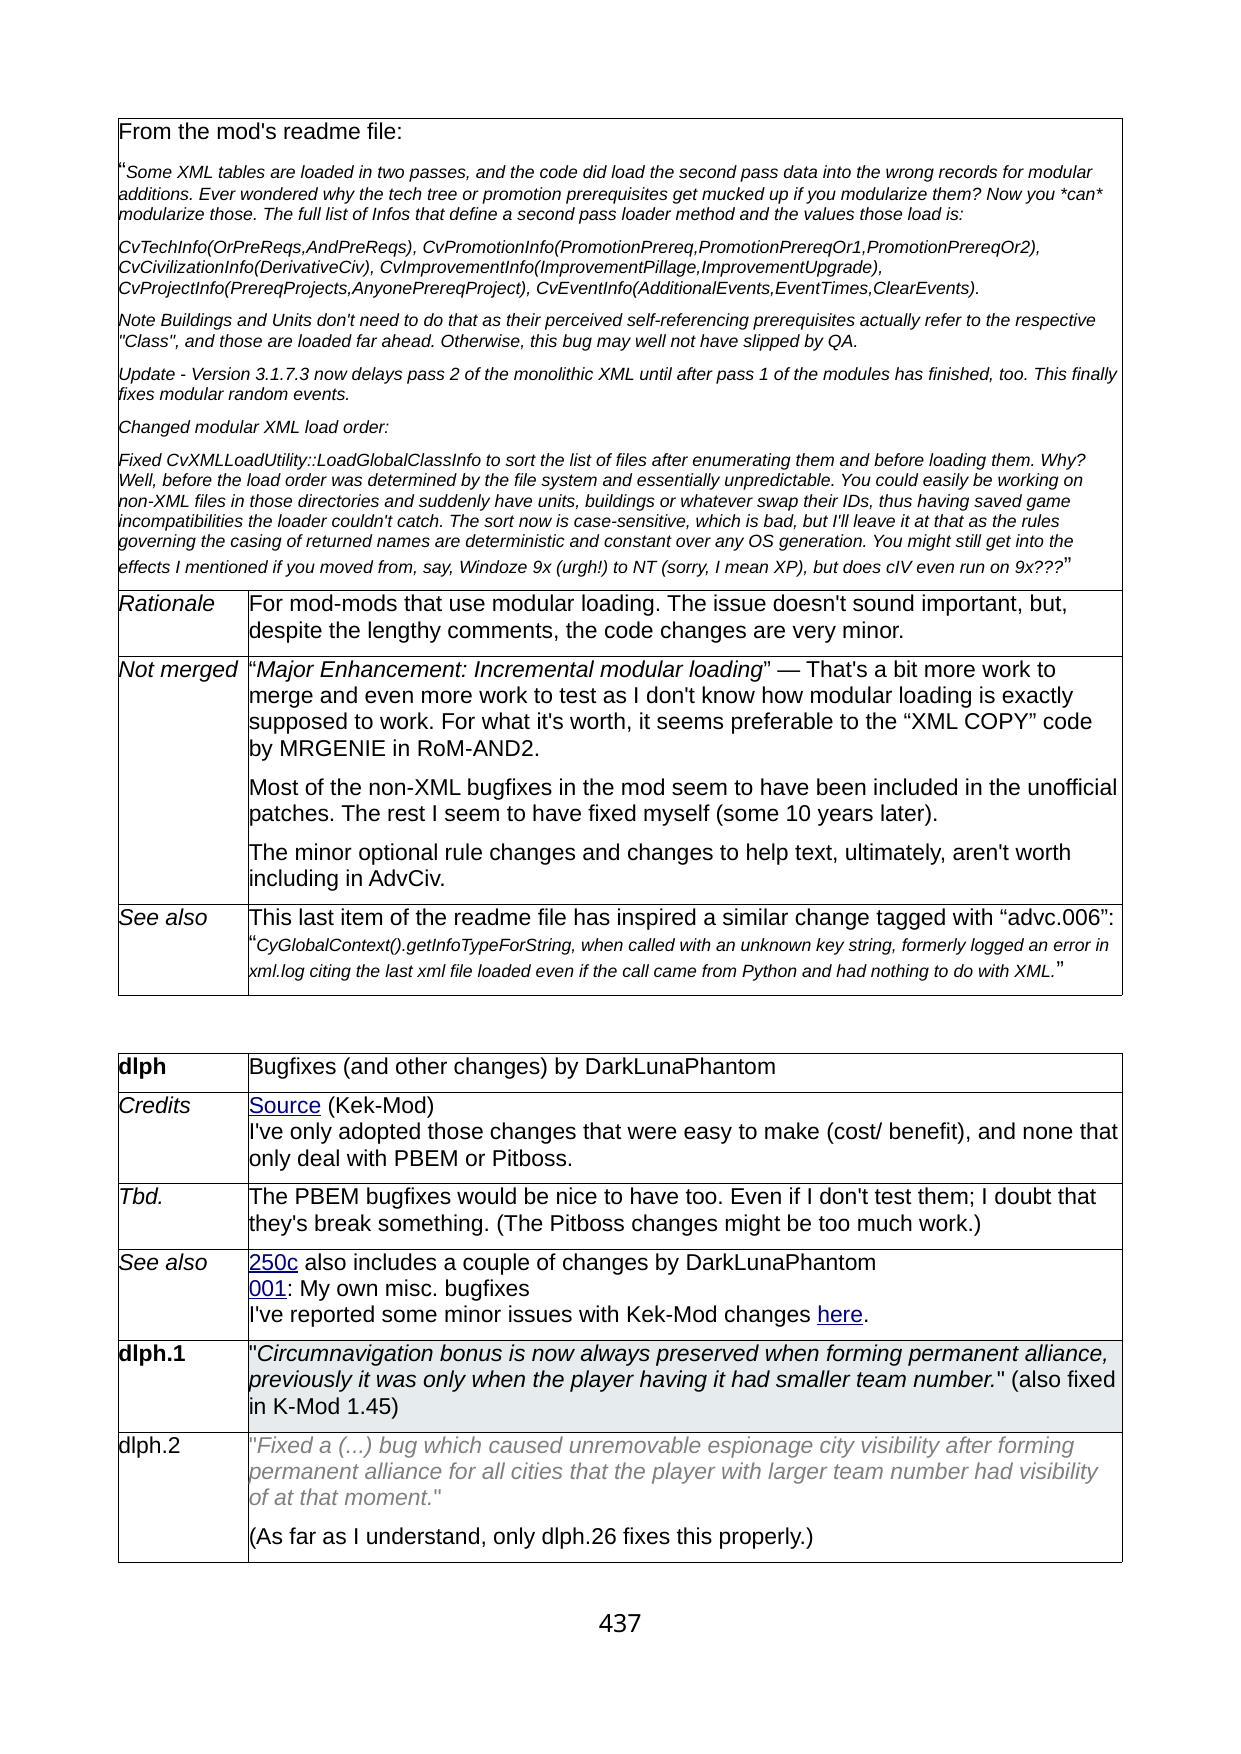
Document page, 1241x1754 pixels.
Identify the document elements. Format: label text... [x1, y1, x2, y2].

table_cell Not merged [119, 657, 248, 904]
table_header dlph [119, 1054, 248, 1092]
table_cell dlph.2 [119, 1433, 248, 1562]
table_cell "Fixed a (...) bug which caused unremovable espionage city visibility after forming permanent alliance for all cities that the player with larger team number had visibility of at that moment." (As far as I understand, only dlph.26 fixes this properly.) [249, 1433, 1122, 1562]
table_cell Tbd. [119, 1184, 248, 1248]
table_cell See also [119, 905, 248, 995]
table_cell See also [119, 1250, 248, 1340]
table_cell "Circumnavigation bonus is now always preserved when forming permanent alliance, previously it was only when the player having it had smaller team number." (also fixed in K-Mod 1.45) [249, 1341, 1122, 1432]
table_header Bugfixes (and other changes) by DarkLunaPhantom [249, 1054, 1122, 1092]
table_cell For mod-mods that use modular loading. The issue doesn't sound important, but, despite the lengthy comments, the code changes are very minor. [249, 591, 1122, 656]
table_cell From the mod's readme file: “Some XML tables are loaded in two passes, and the code did load the second pass data into the wrong records for modular additions. Ever wondered why the tech tree or promotion prerequisites get mucked up if you modularize them? Now you *can* modularize those. The full list of Infos that define a second pass loader method and the values those load is: CvTechInfo(OrPreReqs,AndPreReqs), CvPromotionInfo(PromotionPrereq,PromotionPrereqOr1,PromotionPrereqOr2), CvCivilizationInfo(DerivativeCiv), CvImprovementInfo(ImprovementPillage,ImprovementUpgrade), CvProjectInfo(PrereqProjects,AnyonePrereqProject), CvEventInfo(AdditionalEvents,EventTimes,ClearEvents). Note Buildings and Units don't need to do that as their perceived self-referencing prerequisites actually refer to the respective "Class", and those are loaded far ahead. Otherwise, this bug may well not have slipped by QA. Update - Version 3.1.7.3 now delays pass 2 of the monolithic XML until after pass 1 of the modules has finished, too. This finally fixes modular random events. Changed modular XML load order: Fixed CvXMLLoadUtility::LoadGlobalClassInfo to sort the list of files after enumerating them and before loading them. Why? Well, before the load order was determined by the file system and essentially unpredictable. You could easily be working on non-XML files in those directories and suddenly have units, buildings or whatever swap their IDs, thus having saved game incompatibilities the loader couldn't catch. The sort now is case-sensitive, which is bad, but I'll leave it at that as the rules governing the casing of returned names are deterministic and constant over any OS generation. You might still get into the effects I mentioned if you moved from, say, Windoze 9x (urgh!) to NT (sorry, I mean XP), but does cIV even run on 9x???” [119, 119, 1122, 590]
table_cell The PBEM bugfixes would be nice to have too. Even if I don't test them; I doubt that they's break something. (The Pitboss changes might be too much work.) [249, 1184, 1122, 1248]
table_cell Source (Kek-Mod) I've only adopted those changes that were easy to make (cost/ benefit), and none that only deal with PBEM or Pitboss. [249, 1093, 1122, 1183]
table_cell Rationale [119, 591, 248, 656]
table_cell Credits [119, 1093, 248, 1183]
table_cell “Major Enhancement: Incremental modular loading” — That's a bit more work to merge and even more work to test as I don't know how modular loading is exactly supposed to work. For what it's worth, it seems preferable to the “XML COPY” code by MRGENIE in RoM-AND2. Most of the non-XML bugfixes in the mod seem to have been included in the unofficial patches. The rest I seem to have fixed myself (some 10 years later). The minor optional rule changes and changes to help text, ultimately, aren't worth including in AdvCiv. [249, 657, 1122, 904]
table_cell This last item of the readme file has inspired a similar change tagged with “advc.006”: “CyGlobalContext().getInfoTypeForString, when called with an unknown key string, formerly logged an error in xml.log citing the last xml file loaded even if the call came from Python and had nothing to do with XML.” [249, 905, 1122, 995]
table_cell 250c also includes a couple of changes by DarkLunaPhantom 001: My own misc. bugfixes I've reported some minor issues with Kek-Mod changes here. [249, 1250, 1122, 1340]
table_cell dlph.1 [119, 1341, 248, 1432]
